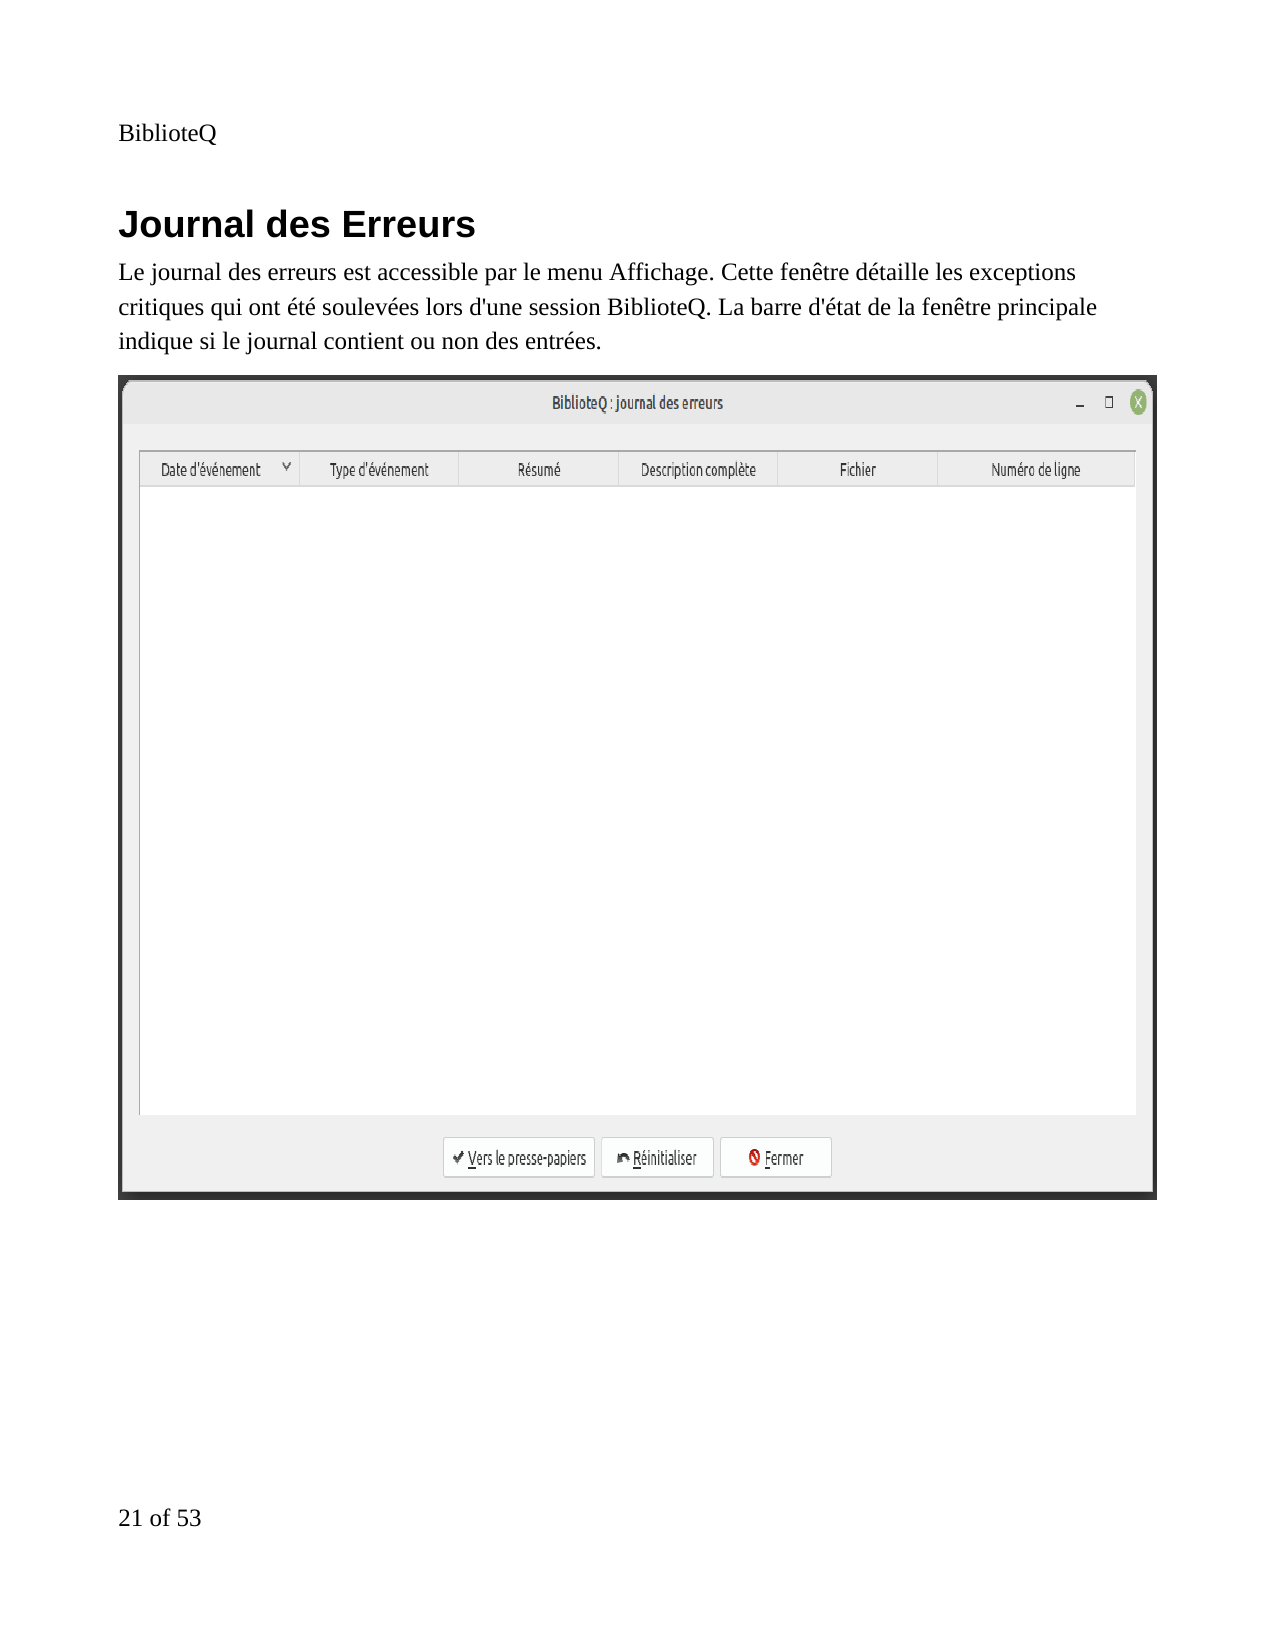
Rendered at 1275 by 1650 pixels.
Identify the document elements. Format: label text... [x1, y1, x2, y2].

text Le journal des erreurs est accessible par le menu Affichage. Cette fenêtre détaille les exceptions critiques qui ont été soulevées lors d'une session BiblioteQ. La barre d'état de la fenêtre principale indique si le journal contient ou non des entrées. [118, 257, 1157, 355]
picture [118, 375, 1157, 1200]
subtitle Journal des Erreurs [118, 201, 1157, 245]
